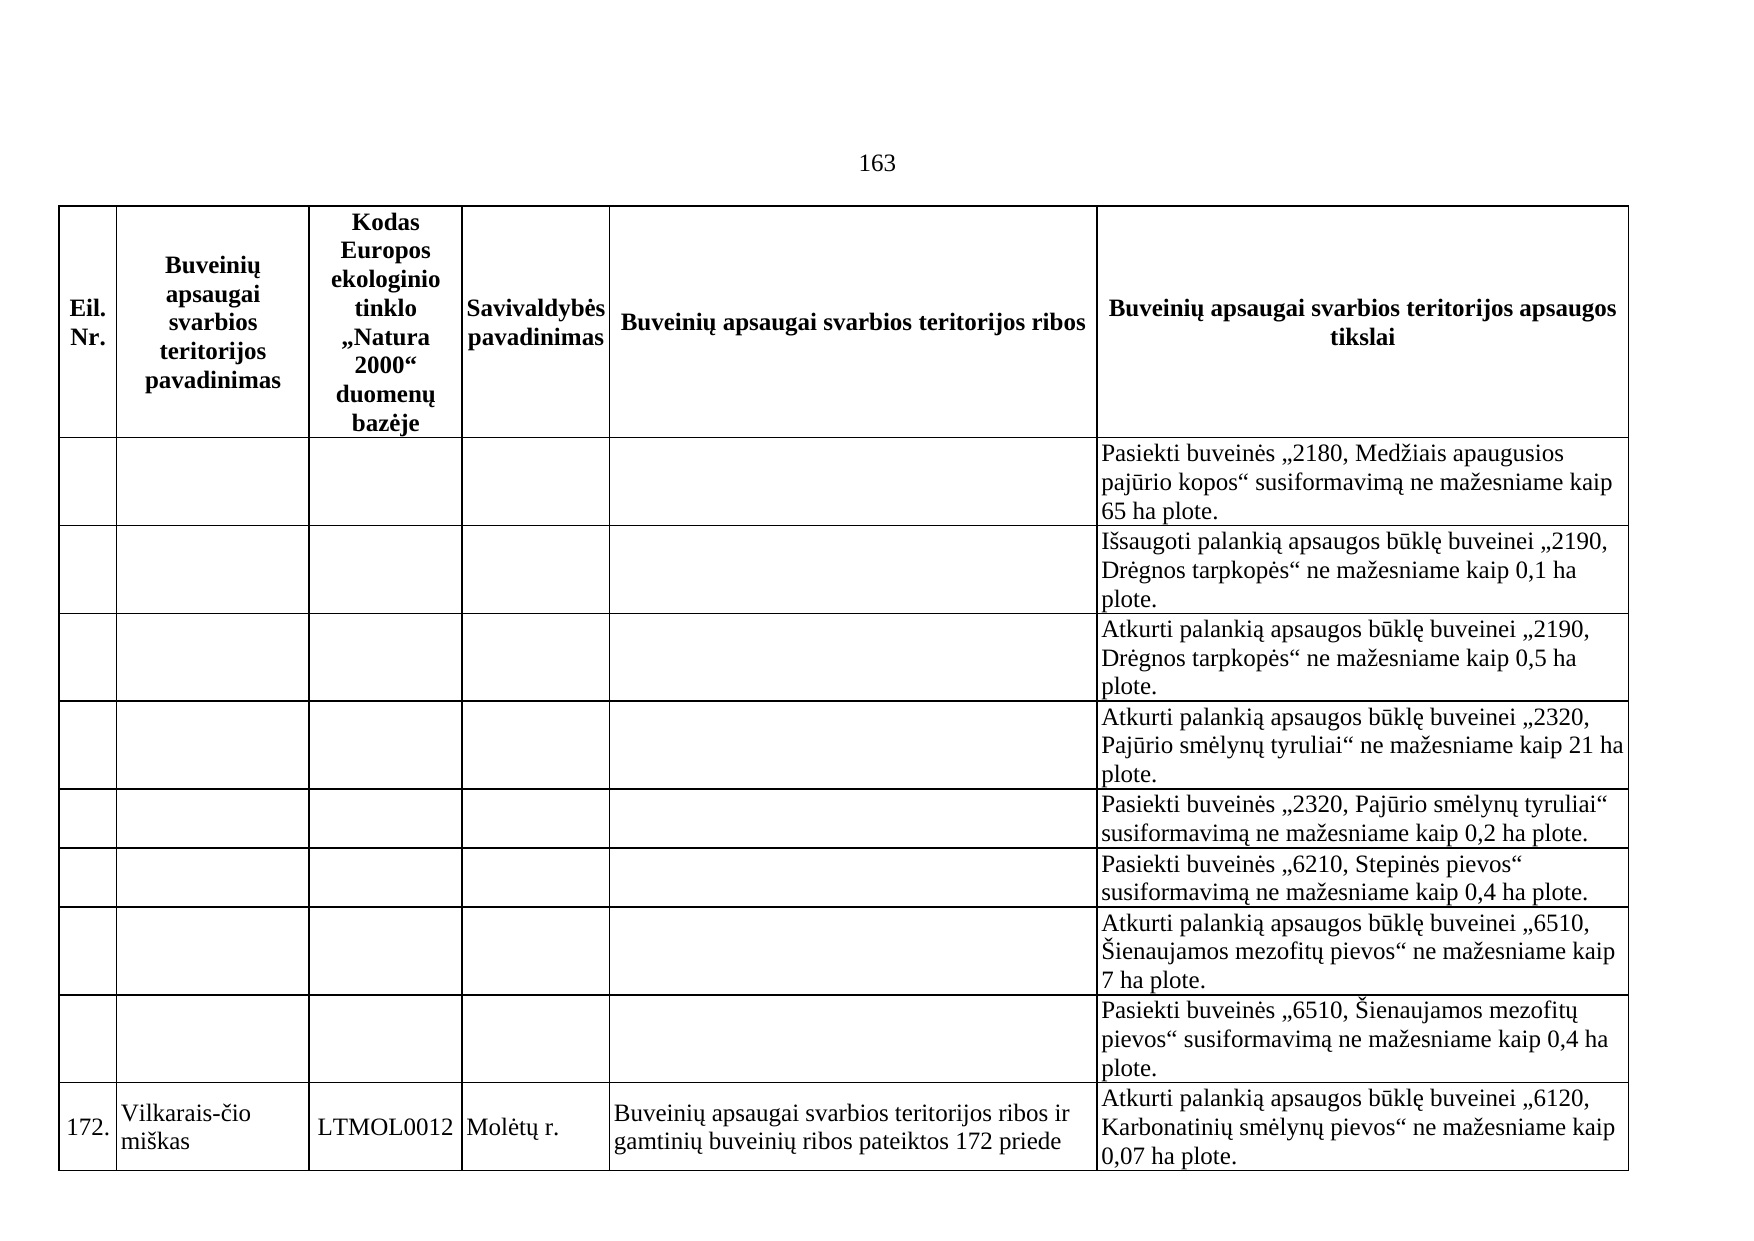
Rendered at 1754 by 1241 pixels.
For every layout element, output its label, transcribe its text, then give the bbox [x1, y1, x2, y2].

table_cell [60, 849, 116, 906]
table_cell Atkurti palankią apsaugos būklę buveinei „2190, Drėgnos tarpkopės“ ne mažesniame kaip 0,5 ha plote. [1098, 614, 1628, 700]
table_cell LTMOL0012 [310, 1083, 461, 1169]
table_cell [310, 438, 461, 524]
table_cell [463, 849, 609, 906]
table_cell [310, 849, 461, 906]
table_cell Buveinių apsaugai svarbios teritorijos ribos ir gamtinių buveinių ribos pateiktos 172 priede [610, 1083, 1096, 1169]
table_header Buveinių apsaugai svarbios teritorijos pavadinimas [117, 207, 308, 437]
table_cell [610, 438, 1096, 524]
table_cell [60, 996, 116, 1082]
table_cell [310, 702, 461, 788]
table_cell [117, 908, 308, 994]
table_cell [60, 438, 116, 524]
table_cell [117, 790, 308, 847]
table_header Savivaldybės pavadinimas [463, 207, 609, 437]
table_cell [117, 438, 308, 524]
table_cell Išsaugoti palankią apsaugos būklę buveinei „2190, Drėgnos tarpkopės“ ne mažesniame kaip 0,1 ha plote. [1098, 526, 1628, 612]
table_cell [610, 614, 1096, 700]
table_cell [610, 526, 1096, 612]
table_cell [463, 996, 609, 1082]
table_cell [463, 790, 609, 847]
table_cell 172. [60, 1083, 116, 1169]
table_cell [60, 702, 116, 788]
table_cell Atkurti palankią apsaugos būklę buveinei „6120, Karbonatinių smėlynų pievos“ ne mažesniame kaip 0,07 ha plote. [1098, 1083, 1628, 1169]
table_cell [610, 790, 1096, 847]
table_cell [310, 526, 461, 612]
table_cell [610, 996, 1096, 1082]
table_cell [117, 614, 308, 700]
table_cell [60, 526, 116, 612]
table_cell [310, 908, 461, 994]
table_cell [310, 996, 461, 1082]
table_cell [60, 614, 116, 700]
table_cell Pasiekti buveinės „6210, Stepinės pievos“ susiformavimą ne mažesniame kaip 0,4 ha plote. [1098, 849, 1628, 906]
table_cell [310, 790, 461, 847]
table_cell [463, 614, 609, 700]
table_cell [117, 702, 308, 788]
table_cell [60, 790, 116, 847]
table_header Buveinių apsaugai svarbios teritorijos apsaugos tikslai [1098, 207, 1628, 437]
table_cell Molėtų r. [463, 1083, 609, 1169]
table_cell Pasiekti buveinės „6510, Šienaujamos mezofitų pievos“ susiformavimą ne mažesniame kaip 0,4 ha plote. [1098, 996, 1628, 1082]
table_cell [60, 908, 116, 994]
table_header Eil. Nr. [60, 207, 116, 437]
table_cell [610, 849, 1096, 906]
table_cell [117, 526, 308, 612]
table_cell [610, 908, 1096, 994]
table_cell [463, 526, 609, 612]
table_cell [117, 996, 308, 1082]
table_cell [610, 702, 1096, 788]
table_header Kodas Europos ekologinio tinklo „Natura 2000“ duomenų bazėje [310, 207, 461, 437]
table_cell Pasiekti buveinės „2320, Pajūrio smėlynų tyruliai“ susiformavimą ne mažesniame kaip 0,2 ha plote. [1098, 790, 1628, 847]
table_cell [463, 702, 609, 788]
table_cell [463, 908, 609, 994]
table_header Buveinių apsaugai svarbios teritorijos ribos [610, 207, 1096, 437]
table_cell [117, 849, 308, 906]
table_cell Vilkarais-čio miškas [117, 1083, 308, 1169]
table_cell [310, 614, 461, 700]
table_cell Pasiekti buveinės „2180, Medžiais apaugusios pajūrio kopos“ susiformavimą ne mažesniame kaip 65 ha plote. [1098, 438, 1628, 524]
table_cell Atkurti palankią apsaugos būklę buveinei „6510, Šienaujamos mezofitų pievos“ ne mažesniame kaip 7 ha plote. [1098, 908, 1628, 994]
table_cell Atkurti palankią apsaugos būklę buveinei „2320, Pajūrio smėlynų tyruliai“ ne mažesniame kaip 21 ha plote. [1098, 702, 1628, 788]
table_cell [463, 438, 609, 524]
